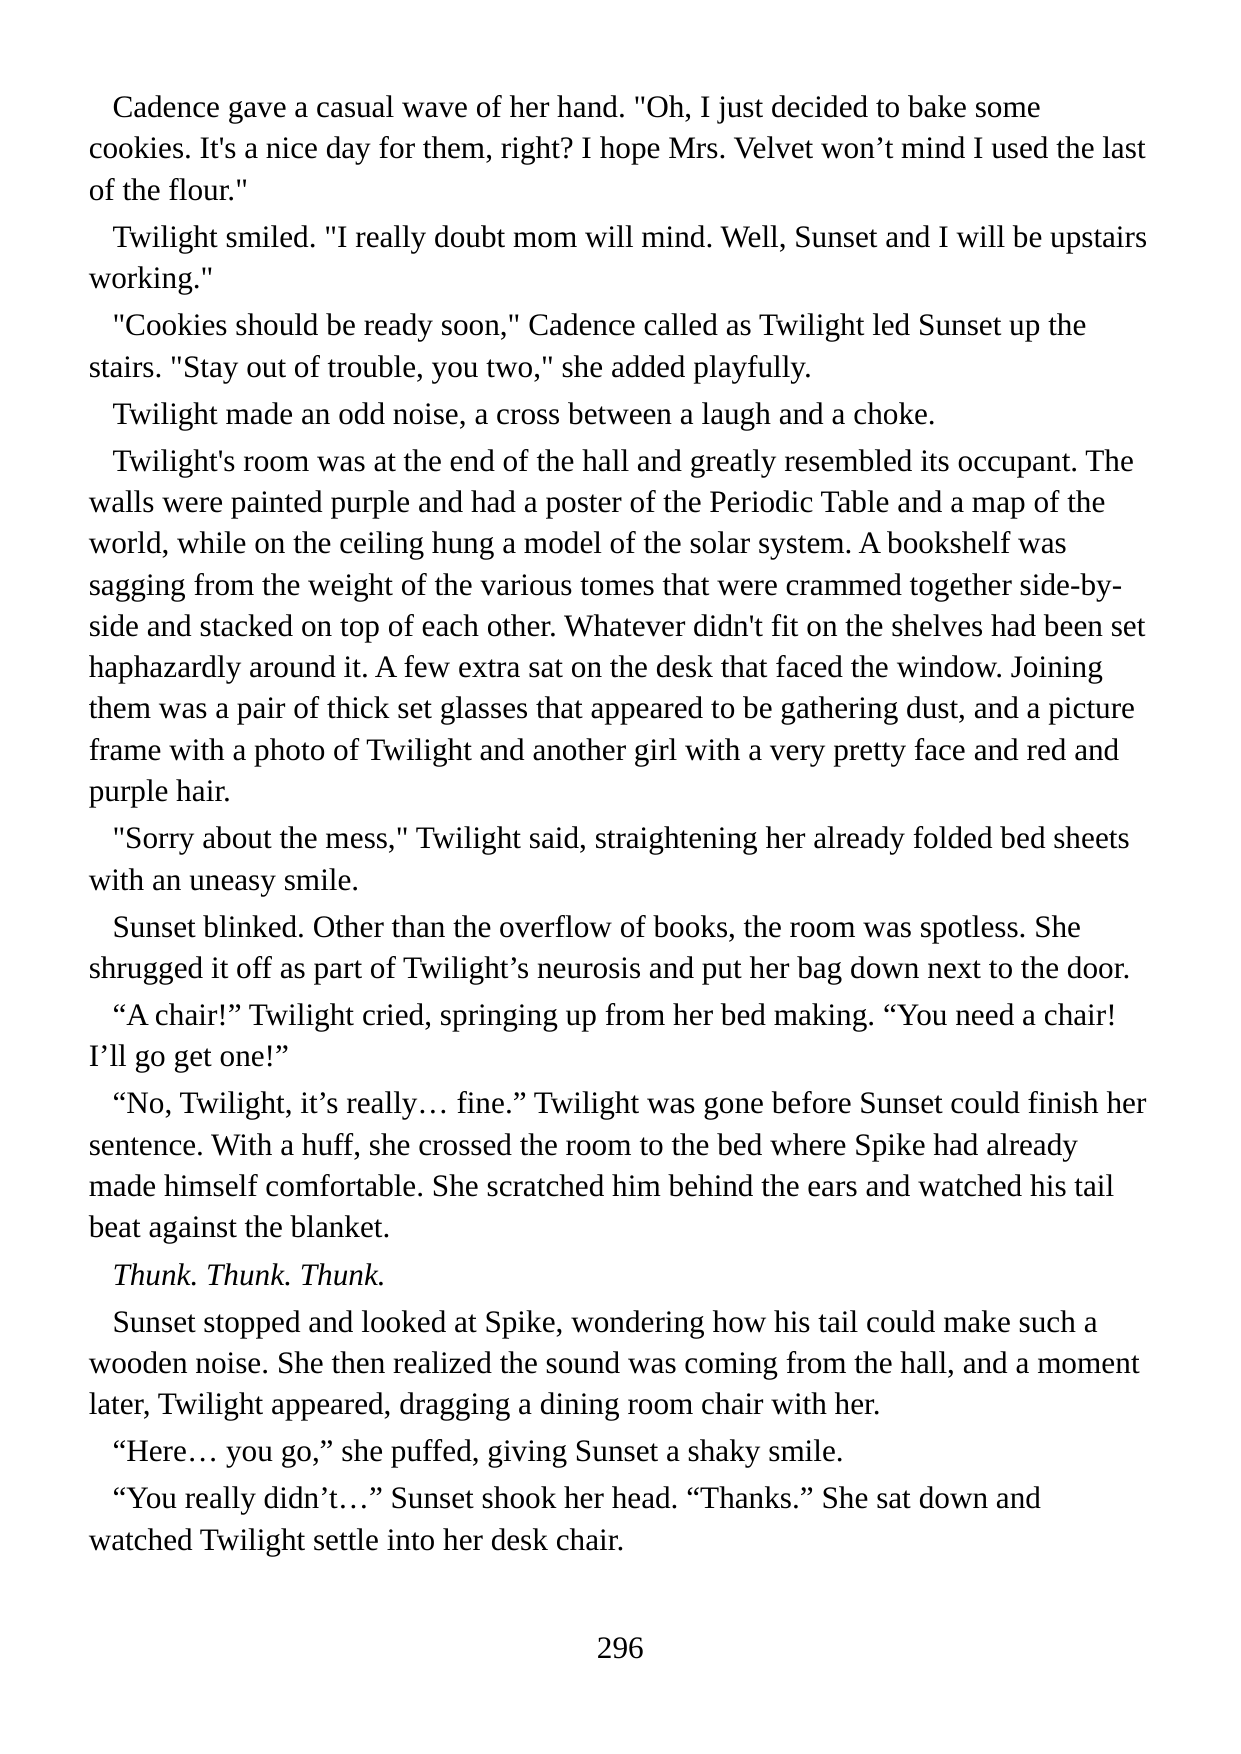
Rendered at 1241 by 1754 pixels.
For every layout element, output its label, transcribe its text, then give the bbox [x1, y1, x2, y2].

text Twilight's room was at the end of the hall and greatly resembled its occupant. The walls were painted purple and had a poster of the Periodic Table and a map of the world, while on the ceiling hung a model of the solar system. A bookshelf was sagging from the weight of the various tomes that were crammed together side-by-side and stacked on top of each other. Whatever didn't fit on the shelves had been set haphazardly around it. A few extra sat on the desk that faced the window. Joining them was a pair of thick set glasses that appeared to be gathering dust, and a picture frame with a photo of Twilight and another girl with a very pretty face and red and purple hair. [88, 442, 1152, 808]
text “No, Twilight, it’s really… fine.” Twilight was gone before Sunset could finish her sentence. With a huff, she crossed the room to the bed where Spike had already made himself comfortable. She scratched him behind the ears and watched his tail beat against the blanket. [88, 1085, 1152, 1244]
text Twilight smiled. "I really doubt mom will mind. Well, Sunset and I will be upstairs working." [88, 218, 1152, 295]
text Sunset blinked. Other than the overflow of books, the room was spotless. She shrugged it off as part of Twilight’s neurosis and put her bag down next to the door. [88, 908, 1152, 985]
text "Sorry about the mess," Twilight said, straightening her already folded bed sheets with an uneasy smile. [88, 819, 1152, 897]
text Twilight made an odd noise, a cross between a laugh and a choke. [88, 395, 1152, 431]
text “Here… you go,” she puffed, giving Sunset a shaky smile. [88, 1433, 1152, 1468]
text “A chair!” Twilight cried, springing up from her bed making. “You need a chair! I’ll go get one!” [88, 996, 1152, 1073]
text “You really didn’t…” Sunset shook her head. “Thanks.” She sat down and watched Twilight settle into her desk chair. [88, 1480, 1152, 1557]
text Cadence gave a casual wave of her hand. "Oh, I just decided to bake some cookies. It's a nice day for them, right? I hope Mrs. Velvet won’t mind I used the last of the flour." [88, 88, 1152, 207]
text Sunset stopped and looked at Spike, wondering how his tail could make such a wooden noise. She then realized the sound was coming from the hall, and a moment later, Twilight appeared, dragging a dining room chair with her. [88, 1303, 1152, 1421]
text "Cookies should be ready soon," Cadence called as Twilight led Sunset up the stairs. "Stay out of trouble, you two," she added playfully. [88, 307, 1152, 384]
text Thunk. Thunk. Thunk. [88, 1256, 1152, 1292]
